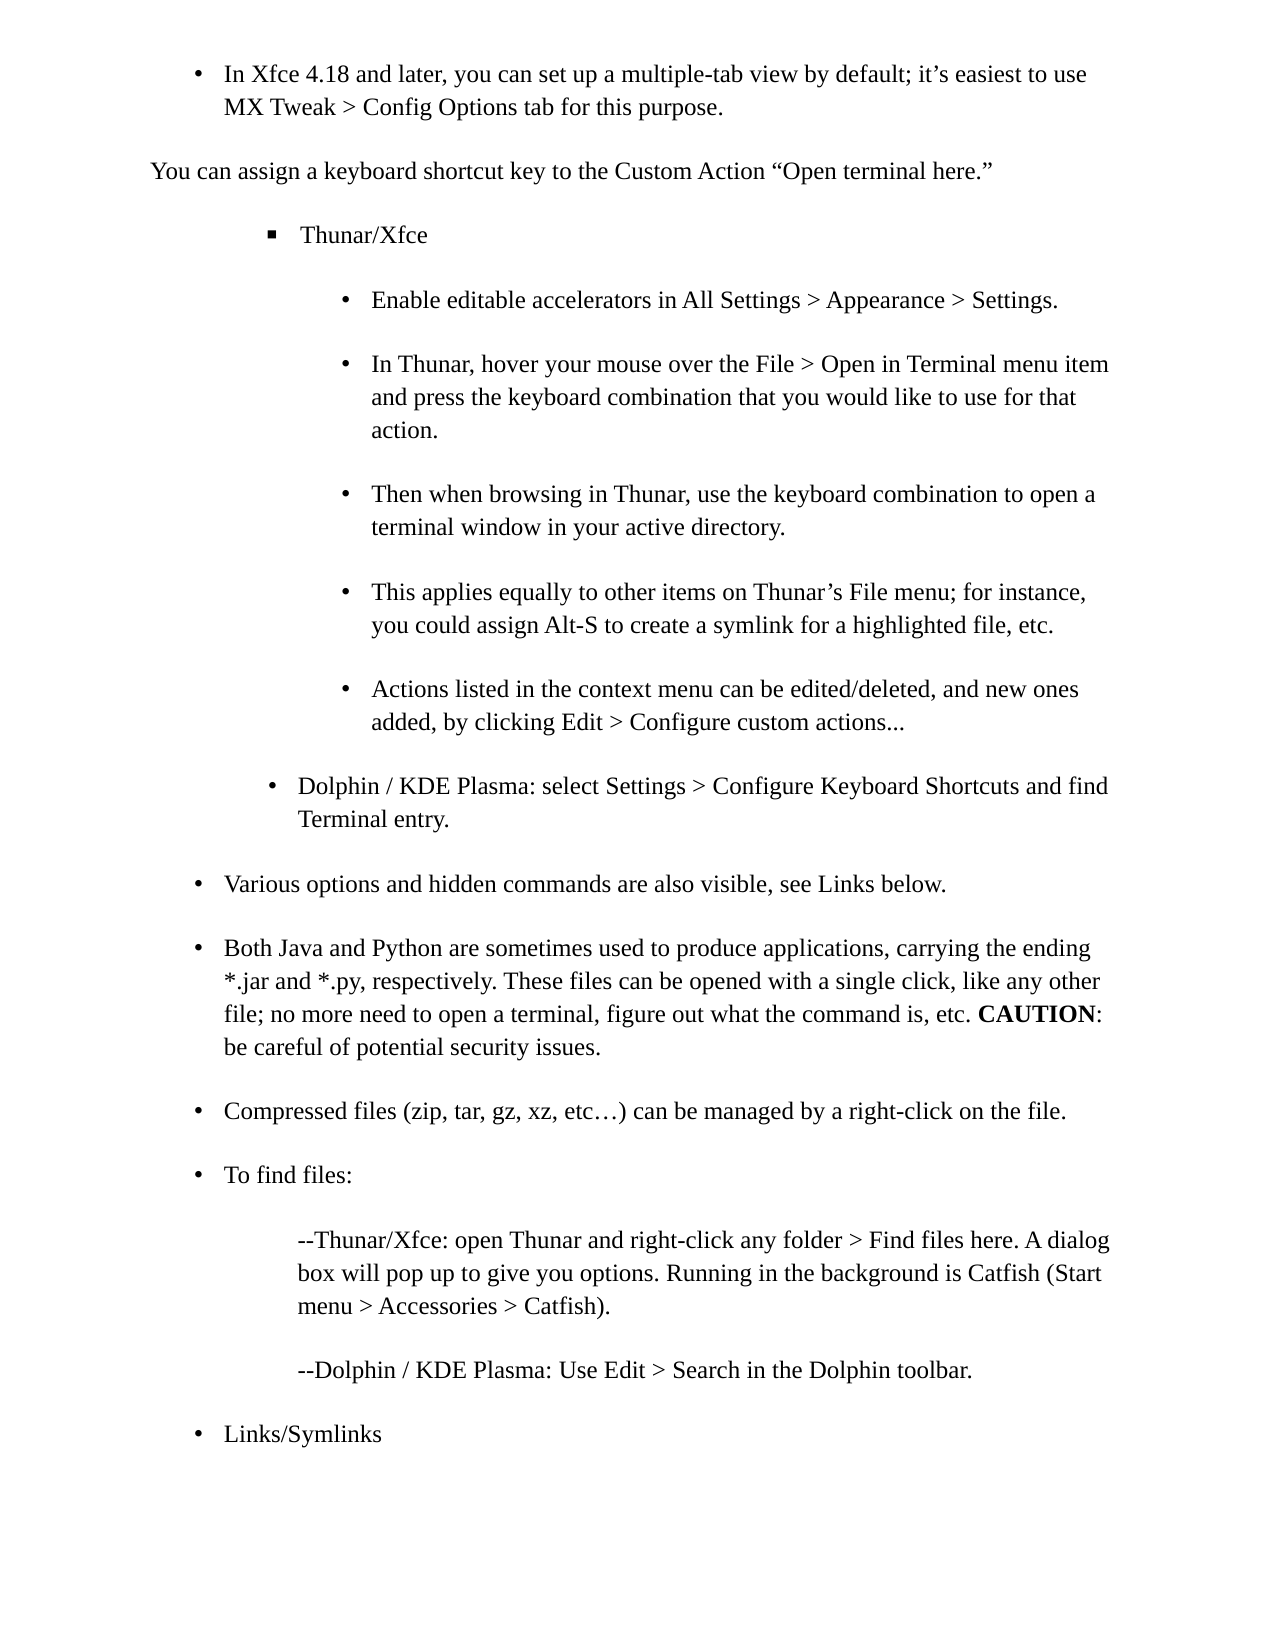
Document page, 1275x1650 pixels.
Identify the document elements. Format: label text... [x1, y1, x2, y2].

list Links/Symlinks [194, 1419, 1125, 1448]
list Compressed files (zip, tar, gz, xz, etc…) can be managed by a right-click on the file. [194, 1096, 1125, 1125]
list This applies equally to other items on Thunar’s File menu; for instance, you could assign Alt-S to create a symlink for a highlighted file, etc. [341, 577, 1125, 638]
list Dolphin / KDE Plasma: select Settings > Configure Keyboard Shortcuts and find Terminal entry. [268, 771, 1125, 833]
list Actions listed in the context menu can be edited/deleted, and new ones added, by clicking Edit > Configure custom actions... [341, 674, 1125, 736]
list Various options and hidden commands are also visible, see Links below. [194, 869, 1125, 897]
list --Dolphin / KDE Plasma: Use Edit > Search in the Dolphin toolbar. [268, 1355, 1125, 1384]
list Then when browsing in Thunar, use the keyboard combination to open a terminal window in your active directory. [341, 479, 1125, 541]
list In Xfce 4.18 and later, you can set up a multiple-tab view by default; it’s easiest to use MX Tweak > Config Options tab for this purpose. [194, 59, 1125, 121]
list To find files: [194, 1161, 1125, 1189]
list --Thunar/Xfce: open Thunar and right-click any folder > Find files here. A dialog box will pop up to give you options. Running in the background is Catfish (Start menu > Accessories > Catfish). [268, 1225, 1125, 1319]
list Both Java and Python are sometimes used to produce applications, carrying the ending *.jar and *.py, respectively. These files can be opened with a single click, like any other file; no more need to open a terminal, figure out what the command is, etc. CAUTION: be careful of potential security issues. [194, 933, 1125, 1061]
list Enable editable accelerators in All Settings > Appearance > Settings. [341, 285, 1125, 314]
list Thunar/Xfce [262, 221, 1125, 249]
list In Thunar, hover your mouse over the File > Open in Terminal menu item and press the keyboard combination that you would like to use for that action. [341, 349, 1125, 444]
text You can assign a keyboard shortcut key to the Custom Action “Open terminal here.” [150, 156, 1125, 185]
